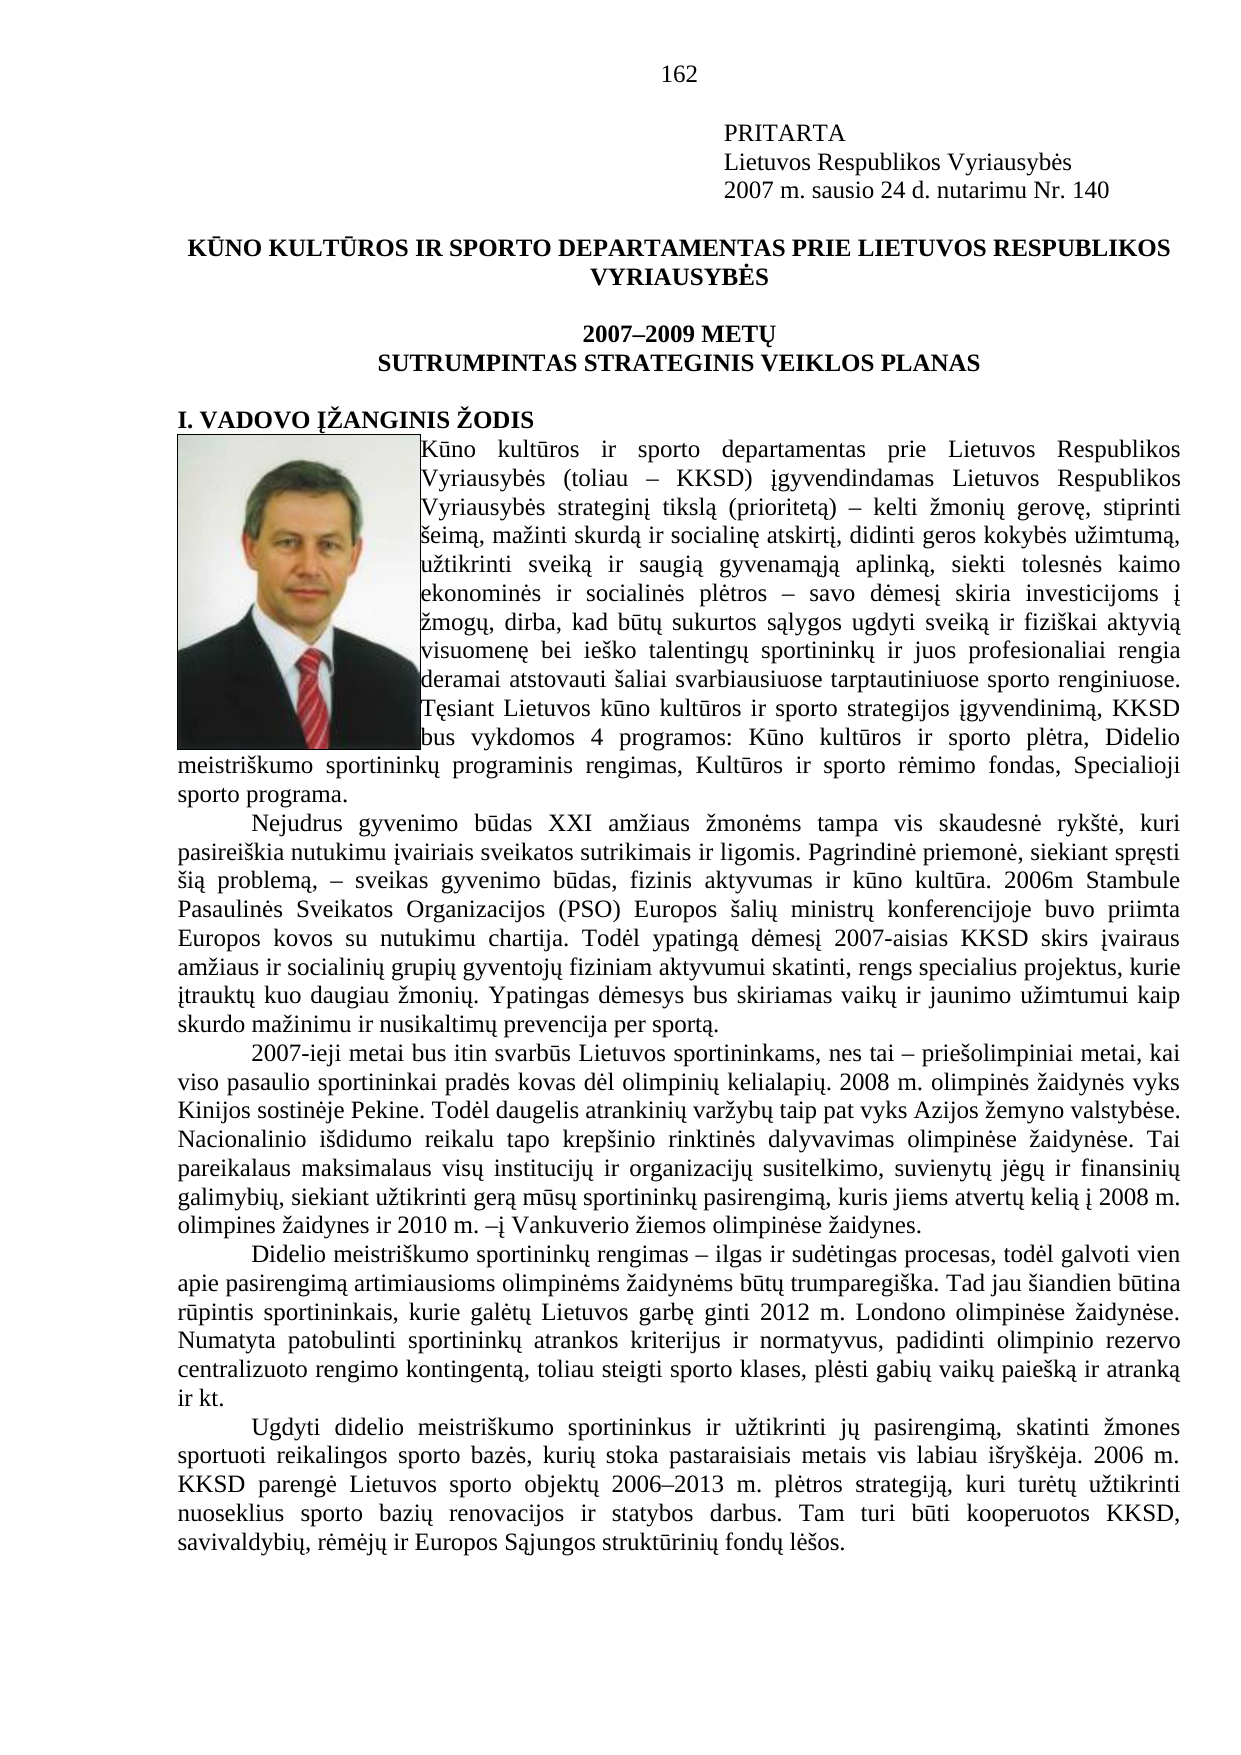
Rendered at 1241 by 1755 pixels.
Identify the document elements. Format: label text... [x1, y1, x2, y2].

text 2007–2009 METŲ [177, 319, 1181, 348]
text SUTRUMPINTAS STRATEGINIS VEIKLOS PLANAS [177, 348, 1181, 377]
text KŪNO KULTŪROS IR SPORTO DEPARTAMENTAS PRIE LIETUVOS RESPUBLIKOS VYRIAUSYBĖS [177, 233, 1181, 291]
text 2007-ieji metai bus itin svarbūs Lietuvos sportininkams, nes tai – priešolimpiniai metai, kai viso pasaulio sportininkai pradės kovas dėl olimpinių kelialapių. 2008 m. olimpinės žaidynės vyks Kinijos sostinėje Pekine. Todėl daugelis atrankinių varžybų taip pat vyks Azijos žemyno valstybėse. Nacionalinio išdidumo reikalu tapo krepšinio rinktinės dalyvavimas olimpinėse žaidynėse. Tai pareikalaus maksimalaus visų institucijų ir organizacijų susitelkimo, suvienytų jėgų ir finansinių galimybių, siekiant užtikrinti gerą mūsų sportininkų pasirengimą, kuris jiems atvertų kelią į 2008 m. olimpines žaidynes ir 2010 m. –į Vankuverio žiemos olimpinėse žaidynes. [177, 1038, 1181, 1239]
text PRITARTA [650, 118, 1181, 147]
text Kūno kultūros ir sporto departamentas prie Lietuvos Respublikos Vyriausybės (toliau – KKSD) įgyvendindamas Lietuvos Respublikos Vyriausybės strateginį tikslą (prioritetą) – kelti žmonių gerovę, stiprinti šeimą, mažinti skurdą ir socialinę atskirtį, didinti geros kokybės užimtumą, užtikrinti sveiką ir saugią gyvenamąją aplinką, siekti tolesnės kaimo ekonominės ir socialinės plėtros – savo dėmesį skiria investicijoms į žmogų, dirba, kad būtų sukurtos sąlygos ugdyti sveiką ir fiziškai aktyvią visuomenę bei ieško talentingų sportininkų ir juos profesionaliai rengia deramai atstovauti šaliai svarbiausiuose tarptautiniuose sporto renginiuose. Tęsiant Lietuvos kūno kultūros ir sporto strategijos įgyvendinimą, KKSD bus vykdomos 4 programos: Kūno kultūros ir sporto plėtra, Didelio meistriškumo sportininkų programinis rengimas, Kultūros ir sporto rėmimo fondas, Specialioji sporto programa. [177, 434, 1181, 808]
text Lietuvos Respublikos Vyriausybės [650, 147, 1181, 176]
text Didelio meistriškumo sportininkų rengimas – ilgas ir sudėtingas procesas, todėl galvoti vien apie pasirengimą artimiausioms olimpinėms žaidynėms būtų trumparegiška. Tad jau šiandien būtina rūpintis sportininkais, kurie galėtų Lietuvos garbę ginti 2012 m. Londono olimpinėse žaidynėse. Numatyta patobulinti sportininkų atrankos kriterijus ir normatyvus, padidinti olimpinio rezervo centralizuoto rengimo kontingentą, toliau steigti sporto klases, plėsti gabių vaikų paiešką ir atranką ir kt. [177, 1239, 1181, 1412]
text Ugdyti didelio meistriškumo sportininkus ir užtikrinti jų pasirengimą, skatinti žmones sportuoti reikalingos sporto bazės, kurių stoka pastaraisiais metais vis labiau išryškėja. 2006 m. KKSD parengė Lietuvos sporto objektų 2006–2013 m. plėtros strategiją, kuri turėtų užtikrinti nuoseklius sporto bazių renovacijos ir statybos darbus. Tam turi būti kooperuotos KKSD, savivaldybių, rėmėjų ir Europos Sąjungos struktūrinių fondų lėšos. [177, 1412, 1181, 1556]
text Nejudrus gyvenimo būdas XXI amžiaus žmonėms tampa vis skaudesnė rykštė, kuri pasireiškia nutukimu įvairiais sveikatos sutrikimais ir ligomis. Pagrindinė priemonė, siekiant spręsti šią problemą, – sveikas gyvenimo būdas, fizinis aktyvumas ir kūno kultūra. 2006m Stambule Pasaulinės Sveikatos Organizacijos (PSO) Europos šalių ministrų konferencijoje buvo priimta Europos kovos su nutukimu chartija. Todėl ypatingą dėmesį 2007-aisias KKSD skirs įvairaus amžiaus ir socialinių grupių gyventojų fiziniam aktyvumui skatinti, rengs specialius projektus, kurie įtrauktų kuo daugiau žmonių. Ypatingas dėmesys bus skiriamas vaikų ir jaunimo užimtumui kaip skurdo mažinimu ir nusikaltimų prevencija per sportą. [177, 808, 1181, 1038]
text I. VADOVO ĮŽANGINIS ŽODIS [177, 406, 1181, 434]
text 2007 m. sausio 24 d. nutarimu Nr. 140 [650, 176, 1181, 204]
